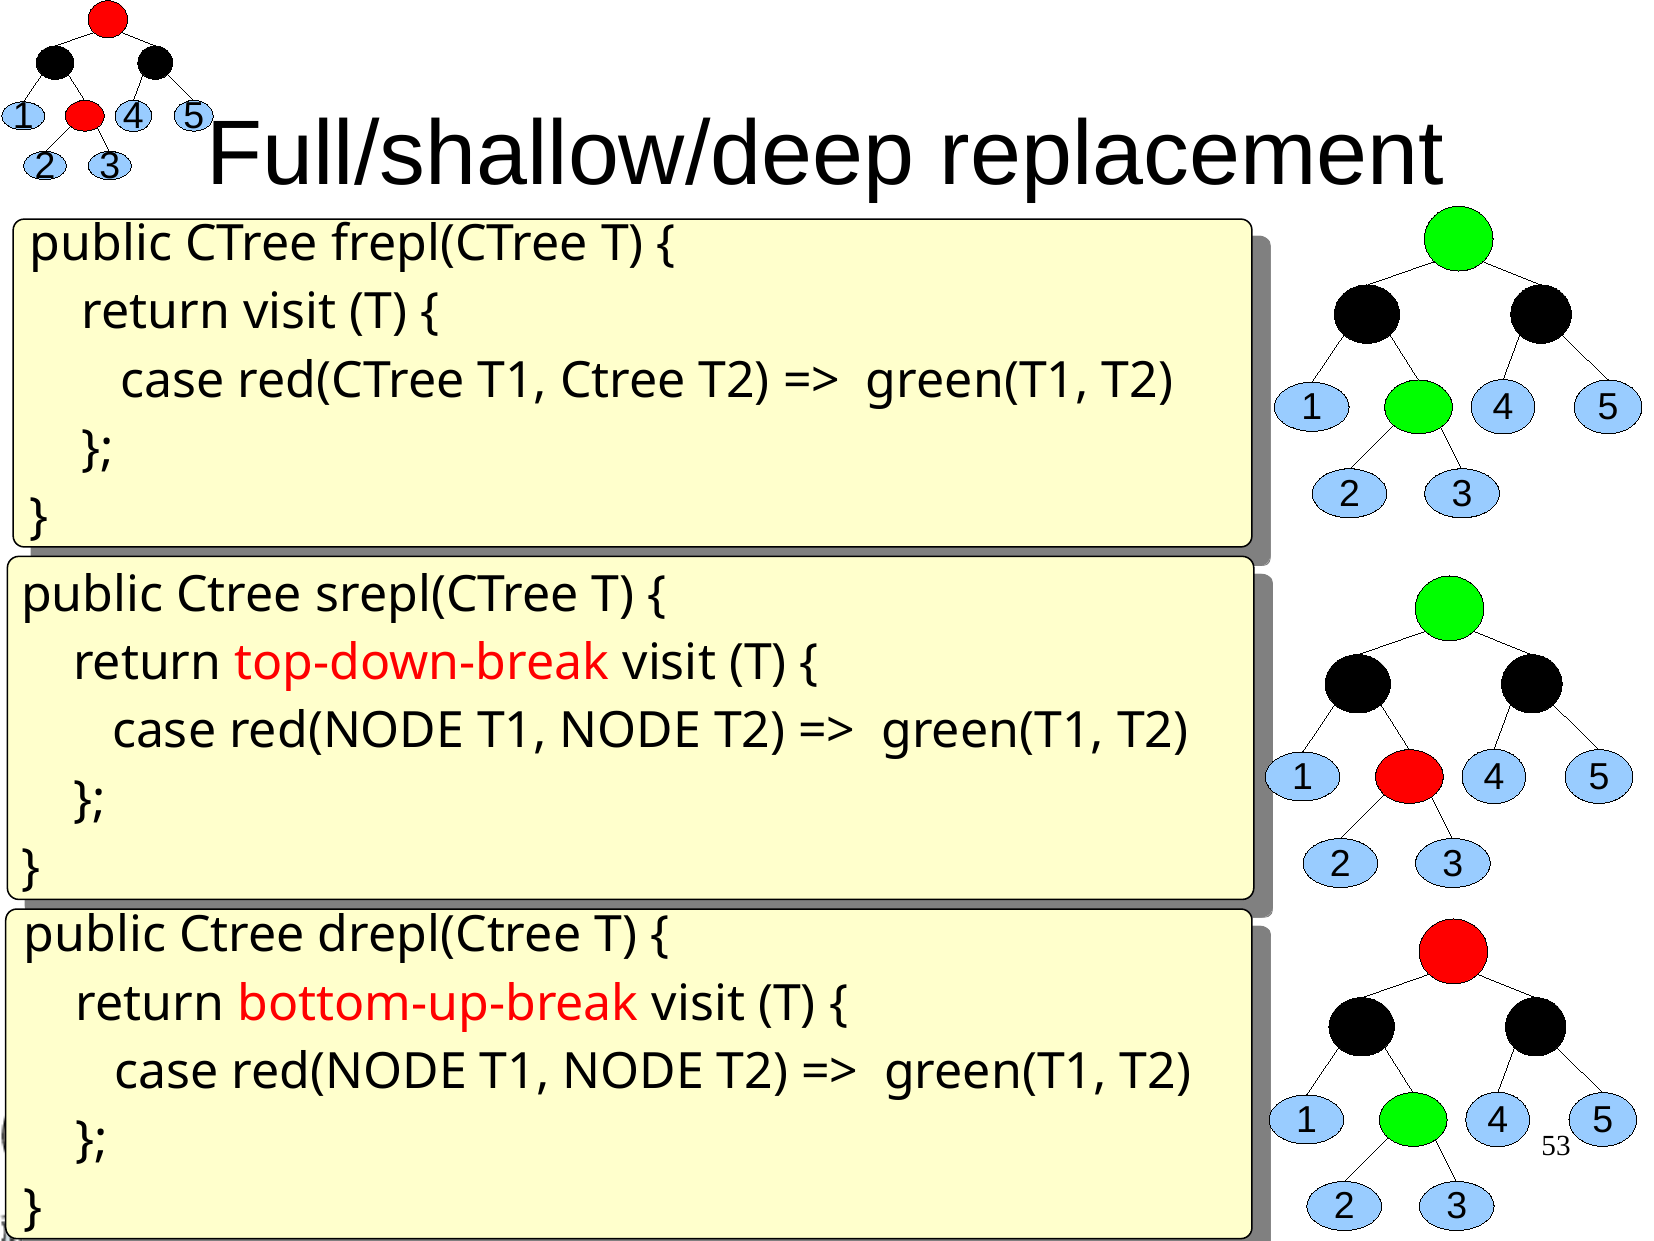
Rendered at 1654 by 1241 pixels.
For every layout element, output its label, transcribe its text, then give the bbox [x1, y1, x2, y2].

text_box [36, 45, 74, 80]
text_box 4 [1465, 1092, 1530, 1147]
text_box 2 [1303, 838, 1378, 888]
text_box [1379, 1092, 1448, 1147]
text_box 1 [1269, 1094, 1344, 1144]
text_box 3 [1424, 468, 1500, 518]
text_box 1 [1265, 751, 1340, 801]
text_box 1 [1, 101, 45, 130]
text_box [1375, 749, 1444, 804]
text_box 1 [1274, 382, 1350, 432]
text_box [1415, 575, 1484, 641]
text_box [1419, 918, 1488, 984]
text_box 5 [174, 100, 214, 132]
text_box 5 [1568, 1092, 1637, 1147]
text_box 4 [1462, 749, 1526, 804]
text_box 3 [88, 151, 132, 180]
text_box public CTree frepl(CTree T) { return visit (T) { case red(CTree T1, Ctree T2) => green(T1, T2) }; } [14, 199, 1280, 563]
text_box [1328, 997, 1395, 1056]
text_box public Ctree srepl(CTree T) { return top-down-break visit (T) { case red(NODE T1, NODE T2) => green(T1, T2) }; } [6, 550, 1271, 913]
text_box [1325, 654, 1391, 713]
text_box 2 [1306, 1181, 1382, 1231]
text_box 4 [115, 100, 152, 132]
text_box [1384, 379, 1453, 434]
text_box 5 [1574, 380, 1642, 434]
text_box 3 [1415, 838, 1491, 888]
text_box [88, 0, 128, 38]
text_box 4 [1471, 379, 1535, 434]
text_box [1424, 206, 1494, 272]
text_box [1505, 997, 1566, 1056]
title Full/shallow/deep replacement [82, 49, 1571, 257]
text_box [1334, 284, 1400, 344]
text_box [65, 100, 105, 132]
text_box 2 [23, 151, 67, 180]
text_box 2 [1312, 468, 1387, 518]
text_box [5, 912, 9, 1236]
text_box [1510, 284, 1572, 344]
text_box 5 [1565, 749, 1633, 804]
text_box 3 [1419, 1181, 1495, 1231]
text_box [137, 45, 173, 80]
text_box public Ctree drepl(Ctree T) { return bottom-up-break visit (T) { case red(NODE T1, NODE T2) => green(T1, T2) }; } [9, 890, 1274, 1241]
picture [0, 1102, 9, 1241]
text_box [1501, 654, 1563, 713]
